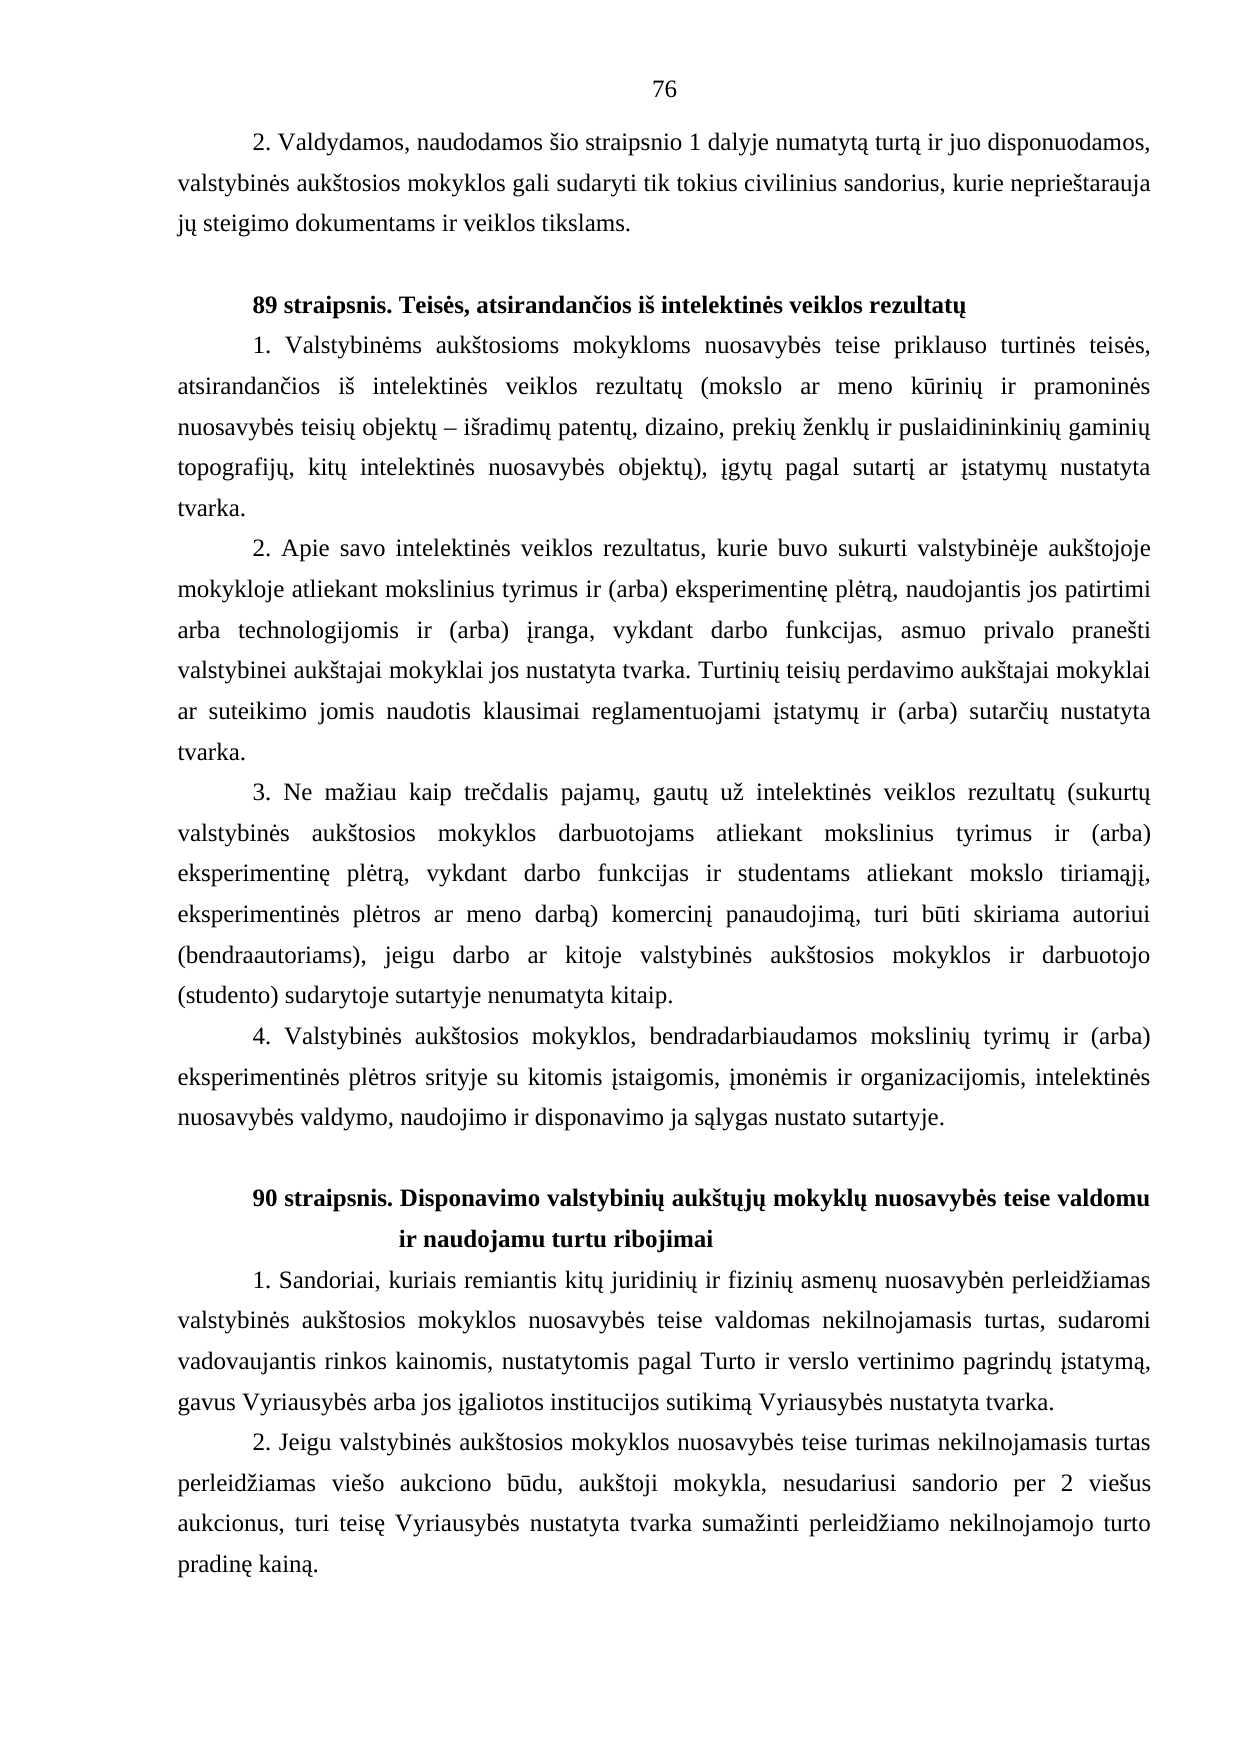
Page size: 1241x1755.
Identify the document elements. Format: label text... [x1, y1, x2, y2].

text 4. Valstybinės aukštosios mokyklos, bendradarbiaudamos mokslinių tyrimų ir (arba) eksperimentinės plėtros srityje su kitomis įstaigomis, įmonėmis ir organizacijomis, intelektinės nuosavybės valdymo, naudojimo ir disponavimo ja sąlygas nustato sutartyje. [177, 1012, 1152, 1134]
text 90 straipsnis. Disponavimo valstybinių aukštųjų mokyklų nuosavybės teise valdomu ir naudojamu turtu ribojimai [252, 1174, 1152, 1256]
text 2. Valdydamos, naudodamos šio straipsnio 1 dalyje numatytą turtą ir juo disponuodamos, valstybinės aukštosios mokyklos gali sudaryti tik tokius civilinius sandorius, kurie neprieštarauja jų steigimo dokumentams ir veiklos tikslams. [177, 118, 1152, 240]
text 3. Ne mažiau kaip trečdalis pajamų, gautų už intelektinės veiklos rezultatų (sukurtų valstybinės aukštosios mokyklos darbuotojams atliekant mokslinius tyrimus ir (arba) eksperimentinę plėtrą, vykdant darbo funkcijas ir studentams atliekant mokslo tiriamąjį, eksperimentinės plėtros ar meno darbą) komercinį panaudojimą, turi būti skiriama autoriui (bendraautoriams), jeigu darbo ar kitoje valstybinės aukštosios mokyklos ir darbuotojo (studento) sudarytoje sutartyje nenumatyta kitaip. [177, 768, 1152, 1012]
text 2. Apie savo intelektinės veiklos rezultatus, kurie buvo sukurti valstybinėje aukštojoje mokykloje atliekant mokslinius tyrimus ir (arba) eksperimentinę plėtrą, naudojantis jos patirtimi arba technologijomis ir (arba) įranga, vykdant darbo funkcijas, asmuo privalo pranešti valstybinei aukštajai mokyklai jos nustatyta tvarka. Turtinių teisių perdavimo aukštajai mokyklai ar suteikimo jomis naudotis klausimai reglamentuojami įstatymų ir (arba) sutarčių nustatyta tvarka. [177, 524, 1152, 768]
text 2. Jeigu valstybinės aukštosios mokyklos nuosavybės teise turimas nekilnojamasis turtas perleidžiamas viešo aukciono būdu, aukštoji mokykla, nesudariusi sandorio per 2 viešus aukcionus, turi teisę Vyriausybės nustatyta tvarka sumažinti perleidžiamo nekilnojamojo turto pradinę kainą. [177, 1418, 1152, 1581]
text 1. Valstybinėms aukštosioms mokykloms nuosavybės teise priklauso turtinės teisės, atsirandančios iš intelektinės veiklos rezultatų (mokslo ar meno kūrinių ir pramoninės nuosavybės teisių objektų – išradimų patentų, dizaino, prekių ženklų ir puslaidininkinių gaminių topografijų, kitų intelektinės nuosavybės objektų), įgytų pagal sutartį ar įstatymų nustatyta tvarka. [177, 321, 1152, 524]
text 1. Sandoriai, kuriais remiantis kitų juridinių ir fizinių asmenų nuosavybėn perleidžiamas valstybinės aukštosios mokyklos nuosavybės teise valdomas nekilnojamasis turtas, sudaromi vadovaujantis rinkos kainomis, nustatytomis pagal Turto ir verslo vertinimo pagrindų įstatymą, gavus Vyriausybės arba jos įgaliotos institucijos sutikimą Vyriausybės nustatyta tvarka. [177, 1256, 1152, 1418]
text 89 straipsnis. Teisės, atsirandančios iš intelektinės veiklos rezultatų [177, 281, 1152, 321]
